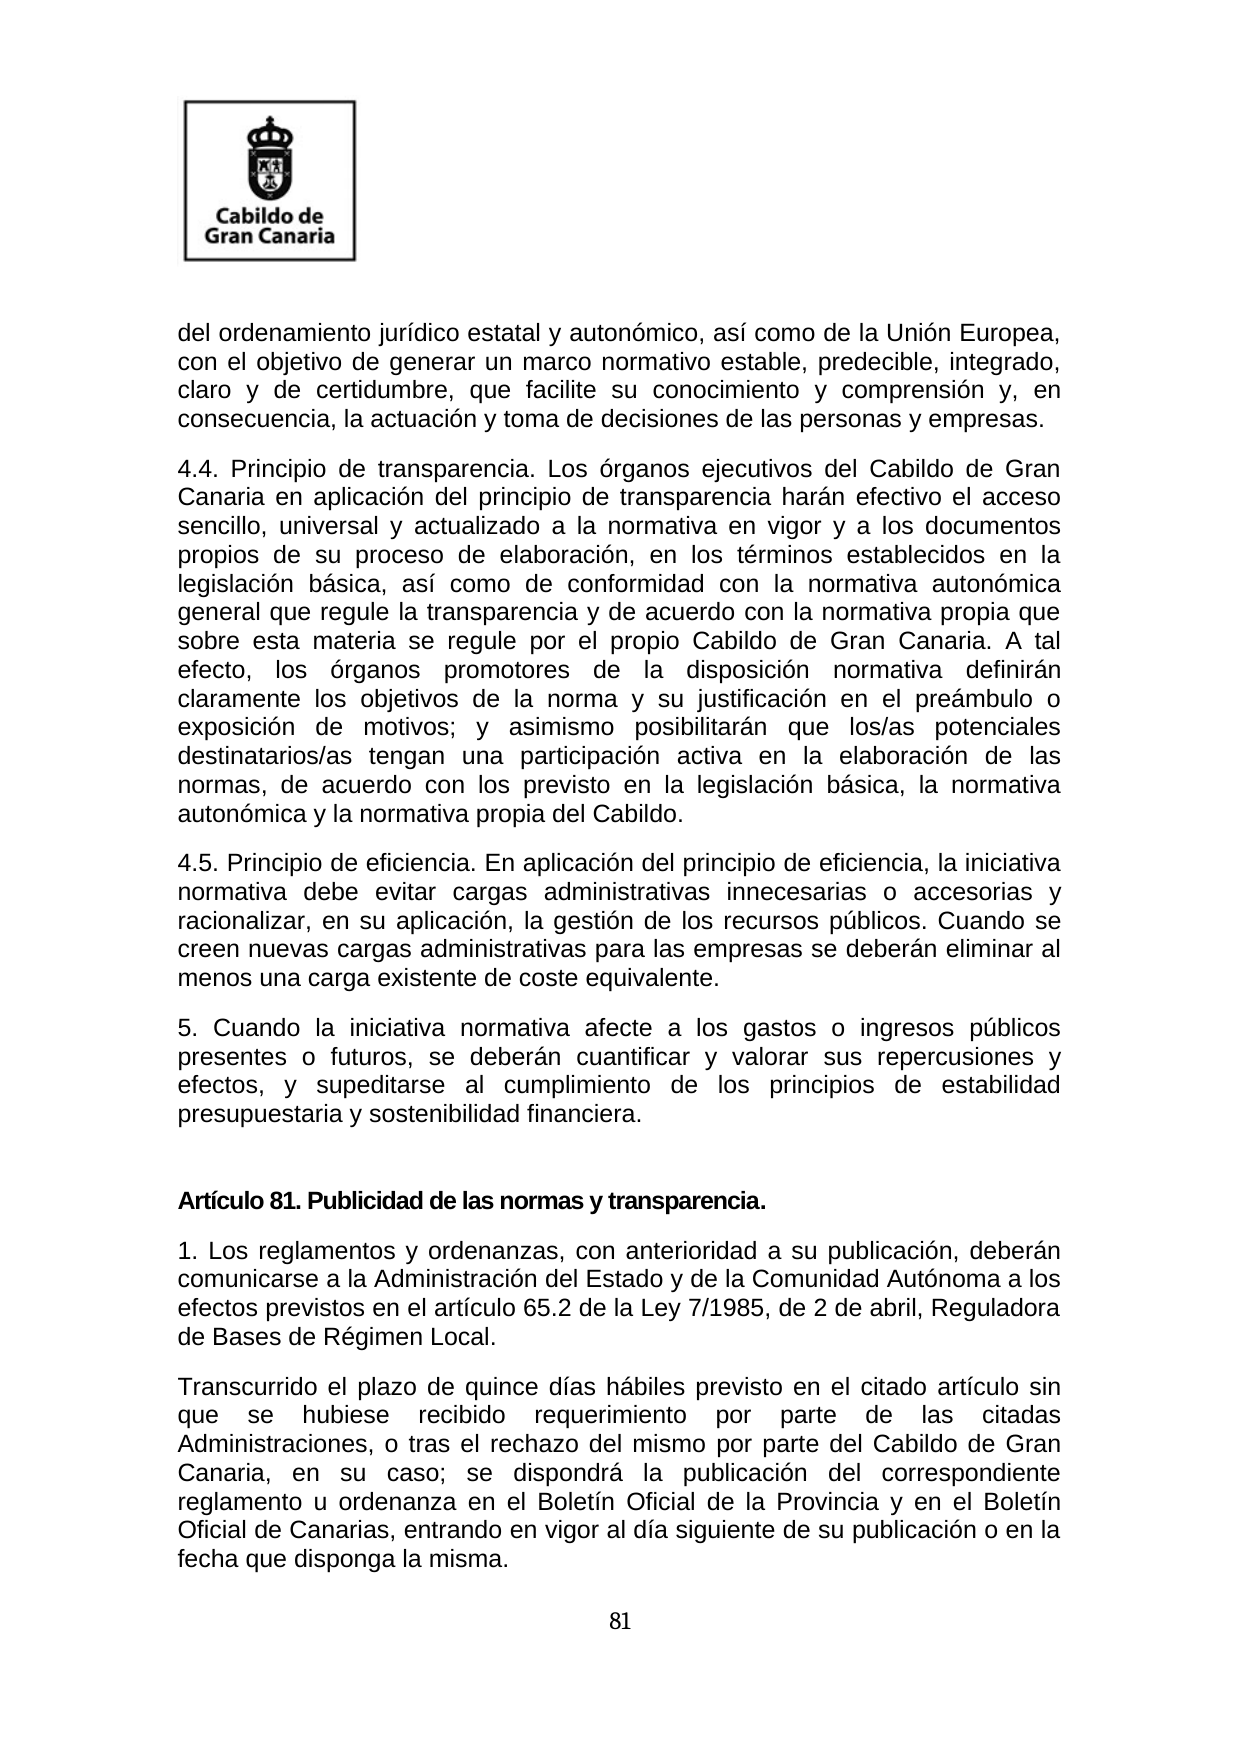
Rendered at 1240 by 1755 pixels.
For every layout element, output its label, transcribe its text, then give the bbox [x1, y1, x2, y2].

text Transcurrido el plazo de quince días hábiles previsto en el citado artículo sin que se hubiese recibido requerimiento por parte de las citadas Administraciones, o tras el rechazo del mismo por parte del Cabildo de Gran Canaria, en su caso; se dispondrá la publicación del correspondiente reglamento u ordenanza en el Boletín Oficial de la Provincia y en el Boletín Oficial de Canarias, entrando en vigor al día siguiente de su publicación o en la fecha que disponga la misma. [177, 1371, 1062, 1573]
text del ordenamiento jurídico estatal y autonómico, así como de la Unión Europea, con el objetivo de generar un marco normativo estable, predecible, integrado, claro y de certidumbre, que facilite su conocimiento y comprensión y, en consecuencia, la actuación y toma de decisiones de las personas y empresas. [177, 318, 1062, 433]
text 4.4. Principio de transparencia. Los órganos ejecutivos del Cabildo de Gran Canaria en aplicación del principio de transparencia harán efectivo el acceso sencillo, universal y actualizado a la normativa en vigor y a los documentos propios de su proceso de elaboración, en los términos establecidos en la legislación básica, así como de conformidad con la normativa autonómica general que regule la transparencia y de acuerdo con la normativa propia que sobre esta materia se regule por el propio Cabildo de Gran Canaria. A tal efecto, los órganos promotores de la disposición normativa definirán claramente los objetivos de la norma y su justificación en el preámbulo o exposición de motivos; y asimismo posibilitarán que los/as potenciales destinatarios/as tengan una participación activa en la elaboración de las normas, de acuerdo con los previsto en la legislación básica, la normativa autonómica y la normativa propia del Cabildo. [177, 453, 1062, 827]
text 5. Cuando la iniciativa normativa afecte a los gastos o ingresos públicos presentes o futuros, se deberán cuantificar y valorar sus repercusiones y efectos, y supeditarse al cumplimiento de los principios de estabilidad presupuestaria y sostenibilidad financiera. [177, 1013, 1062, 1128]
text 4.5. Principio de eficiencia. En aplicación del principio de eficiencia, la iniciativa normativa debe evitar cargas administrativas innecesarias o accesorias y racionalizar, en su aplicación, la gestión de los recursos públicos. Cuando se creen nuevas cargas administrativas para las empresas se deberán eliminar al menos una carga existente de coste equivalente. [177, 848, 1062, 992]
text 1. Los reglamentos y ordenanzas, con anterioridad a su publicación, deberán comunicarse a la Administración del Estado y de la Comunidad Autónoma a los efectos previstos en el artículo 65.2 de la Ley 7/1985, de 2 de abril, Reguladora de Bases de Régimen Local. [177, 1236, 1062, 1351]
text Artículo 81. Publicidad de las normas y transparencia. [177, 1186, 1062, 1215]
